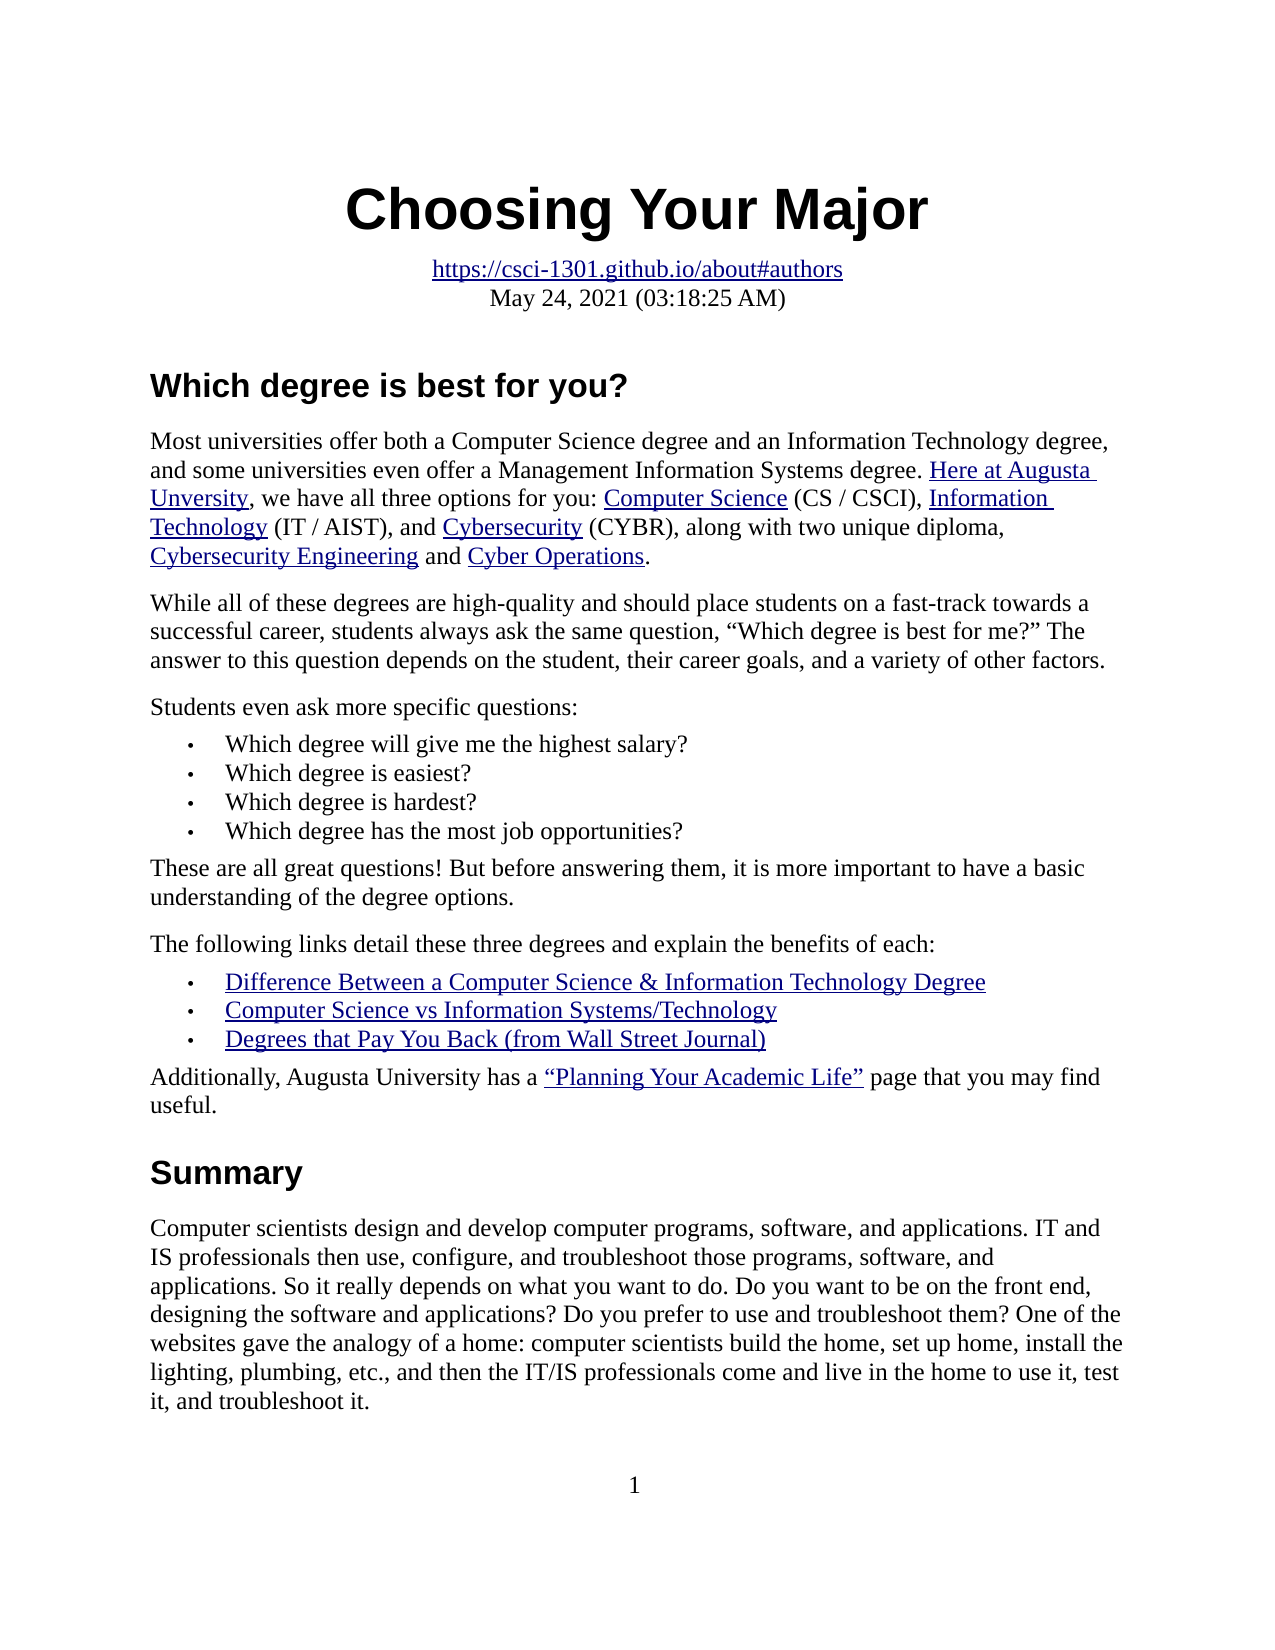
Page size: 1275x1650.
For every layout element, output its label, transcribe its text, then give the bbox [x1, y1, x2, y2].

title Choosing Your Major [150, 175, 1125, 242]
list Degrees that Pay You Back (from Wall Street Journal) [187, 1024, 1125, 1053]
list Difference Between a Computer Science & Information Technology Degree [187, 967, 1125, 995]
list Which degree will give me the highest salary? [187, 729, 1125, 758]
text Computer scientists design and develop computer programs, software, and applications. IT and IS professionals then use, configure, and troubleshoot those programs, software, and applications. So it really depends on what you want to do. Do you want to be on the front end, designing the software and applications? Do you prefer to use and troubleshoot them? One of the websites gave the analogy of a home: computer scientists build the home, set up home, install the lighting, plumbing, etc., and then the IT/IS professionals come and live in the home to use it, test it, and troubleshoot it. [150, 1213, 1125, 1414]
text These are all great questions! But before answering them, it is more important to have a basic understanding of the degree options. [150, 853, 1125, 911]
text The following links detail these three degrees and explain the benefits of each: [150, 929, 1125, 958]
list Which degree is easiest? [187, 758, 1125, 787]
list Which degree has the most job opportunities? [187, 816, 1125, 844]
subtitle Which degree is best for you? [150, 366, 1125, 404]
list Computer Science vs Information Systems/Technology [187, 995, 1125, 1024]
text While all of these degrees are high-quality and should place students on a fast-track towards a successful career, students always ask the same question, “Which degree is best for me?” The answer to this question depends on the student, their career goals, and a variety of other factors. [150, 588, 1125, 674]
list Which degree is hardest? [187, 787, 1125, 816]
text Additionally, Augusta University has a “Planning Your Academic Life” page that you may find useful. [150, 1062, 1125, 1119]
text May 24, 2021 (03:18:25 AM) [150, 283, 1125, 312]
text Students even ask more specific questions: [150, 692, 1125, 721]
text Most universities offer both a Computer Science degree and an Information Technology degree, and some universities even offer a Management Information Systems degree. Here at Augusta Unversity, we have all three options for you: Computer Science (CS / CSCI), Information Technology (IT / AIST), and Cybersecurity (CYBR), along with two unique diploma, Cybersecurity Engineering and Cyber Operations. [150, 426, 1125, 570]
subtitle Summary [150, 1153, 1125, 1192]
text https://csci-1301.github.io/about#authors [150, 254, 1125, 283]
